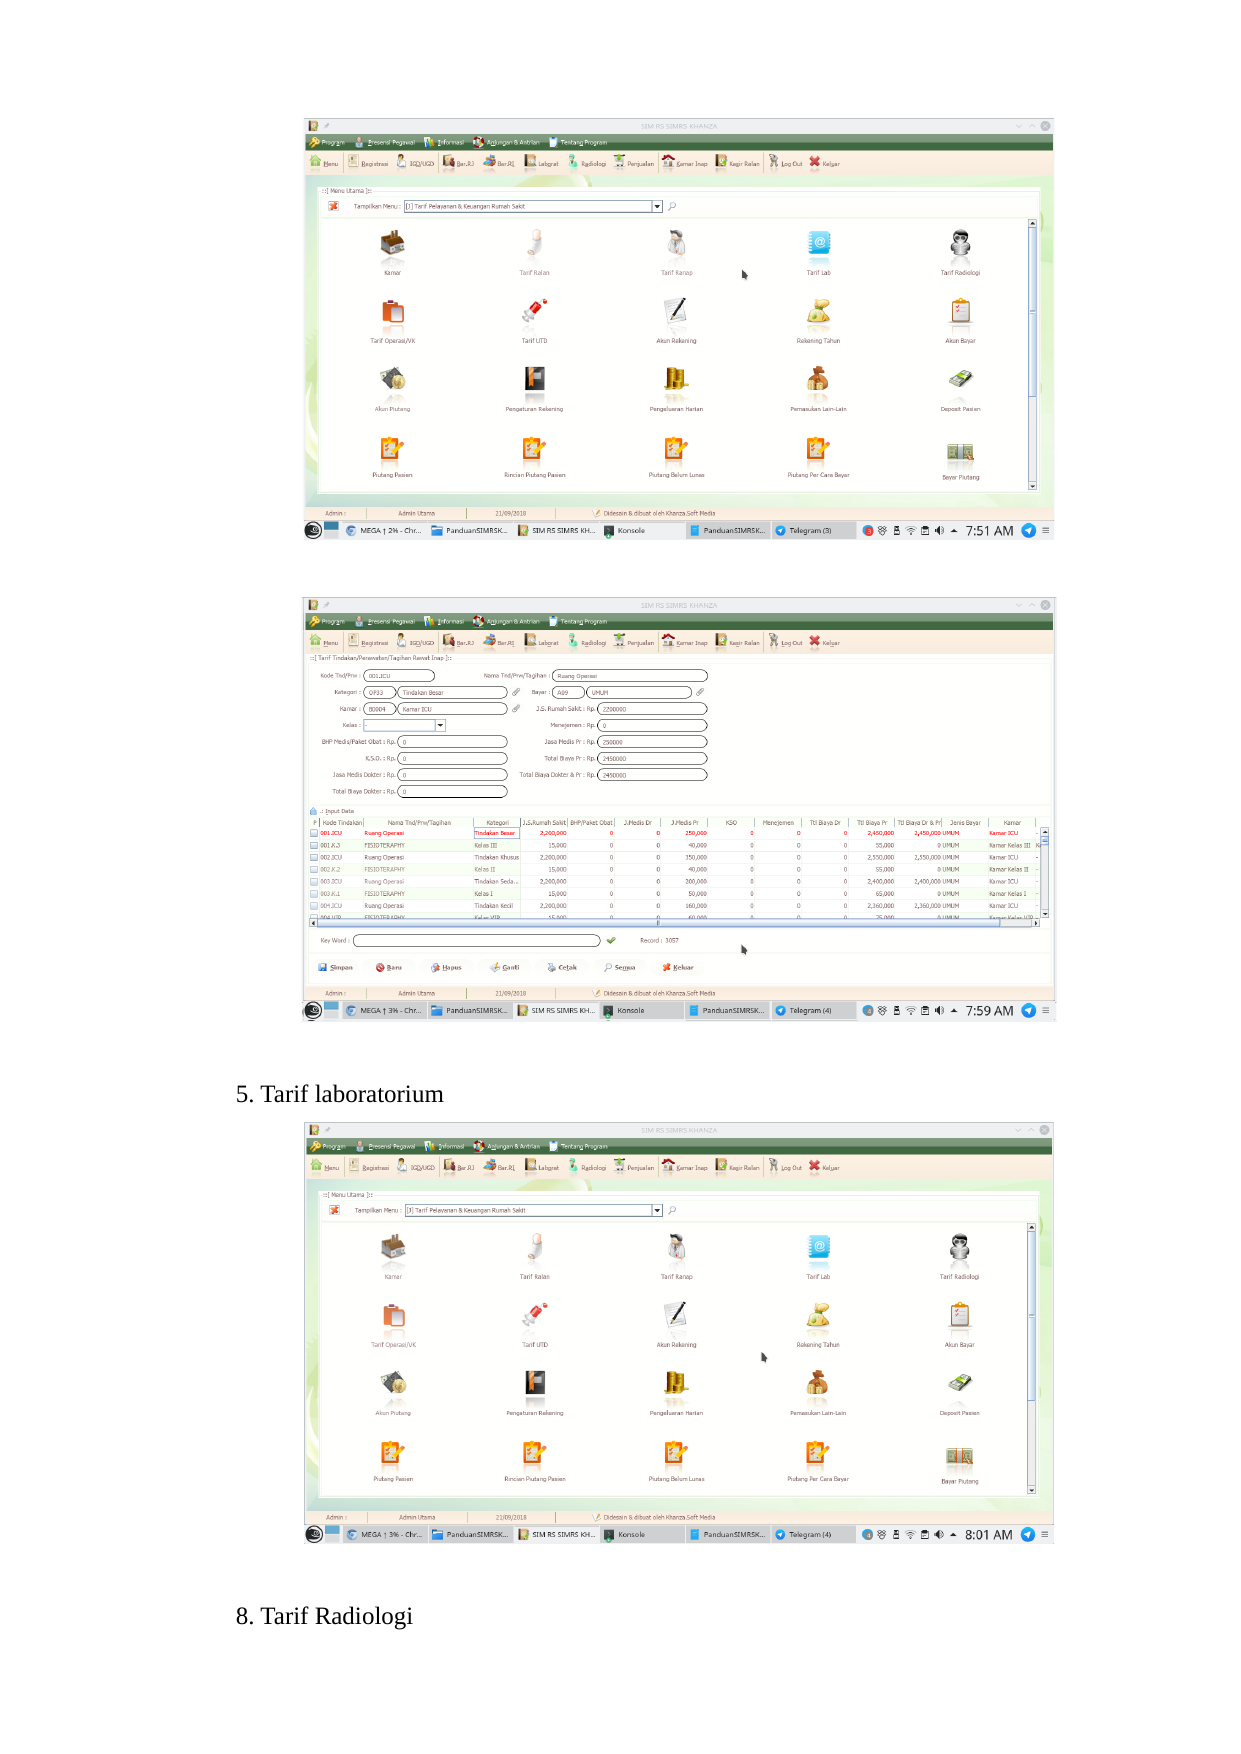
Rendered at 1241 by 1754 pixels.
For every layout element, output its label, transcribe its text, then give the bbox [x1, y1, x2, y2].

picture [304, 1122, 1054, 1544]
picture [303, 118, 1055, 540]
text 8. Tarif Radiologi [236, 1601, 1122, 1630]
text 5. Tarif laboratorium [236, 1079, 1122, 1108]
picture [301, 597, 1057, 1022]
